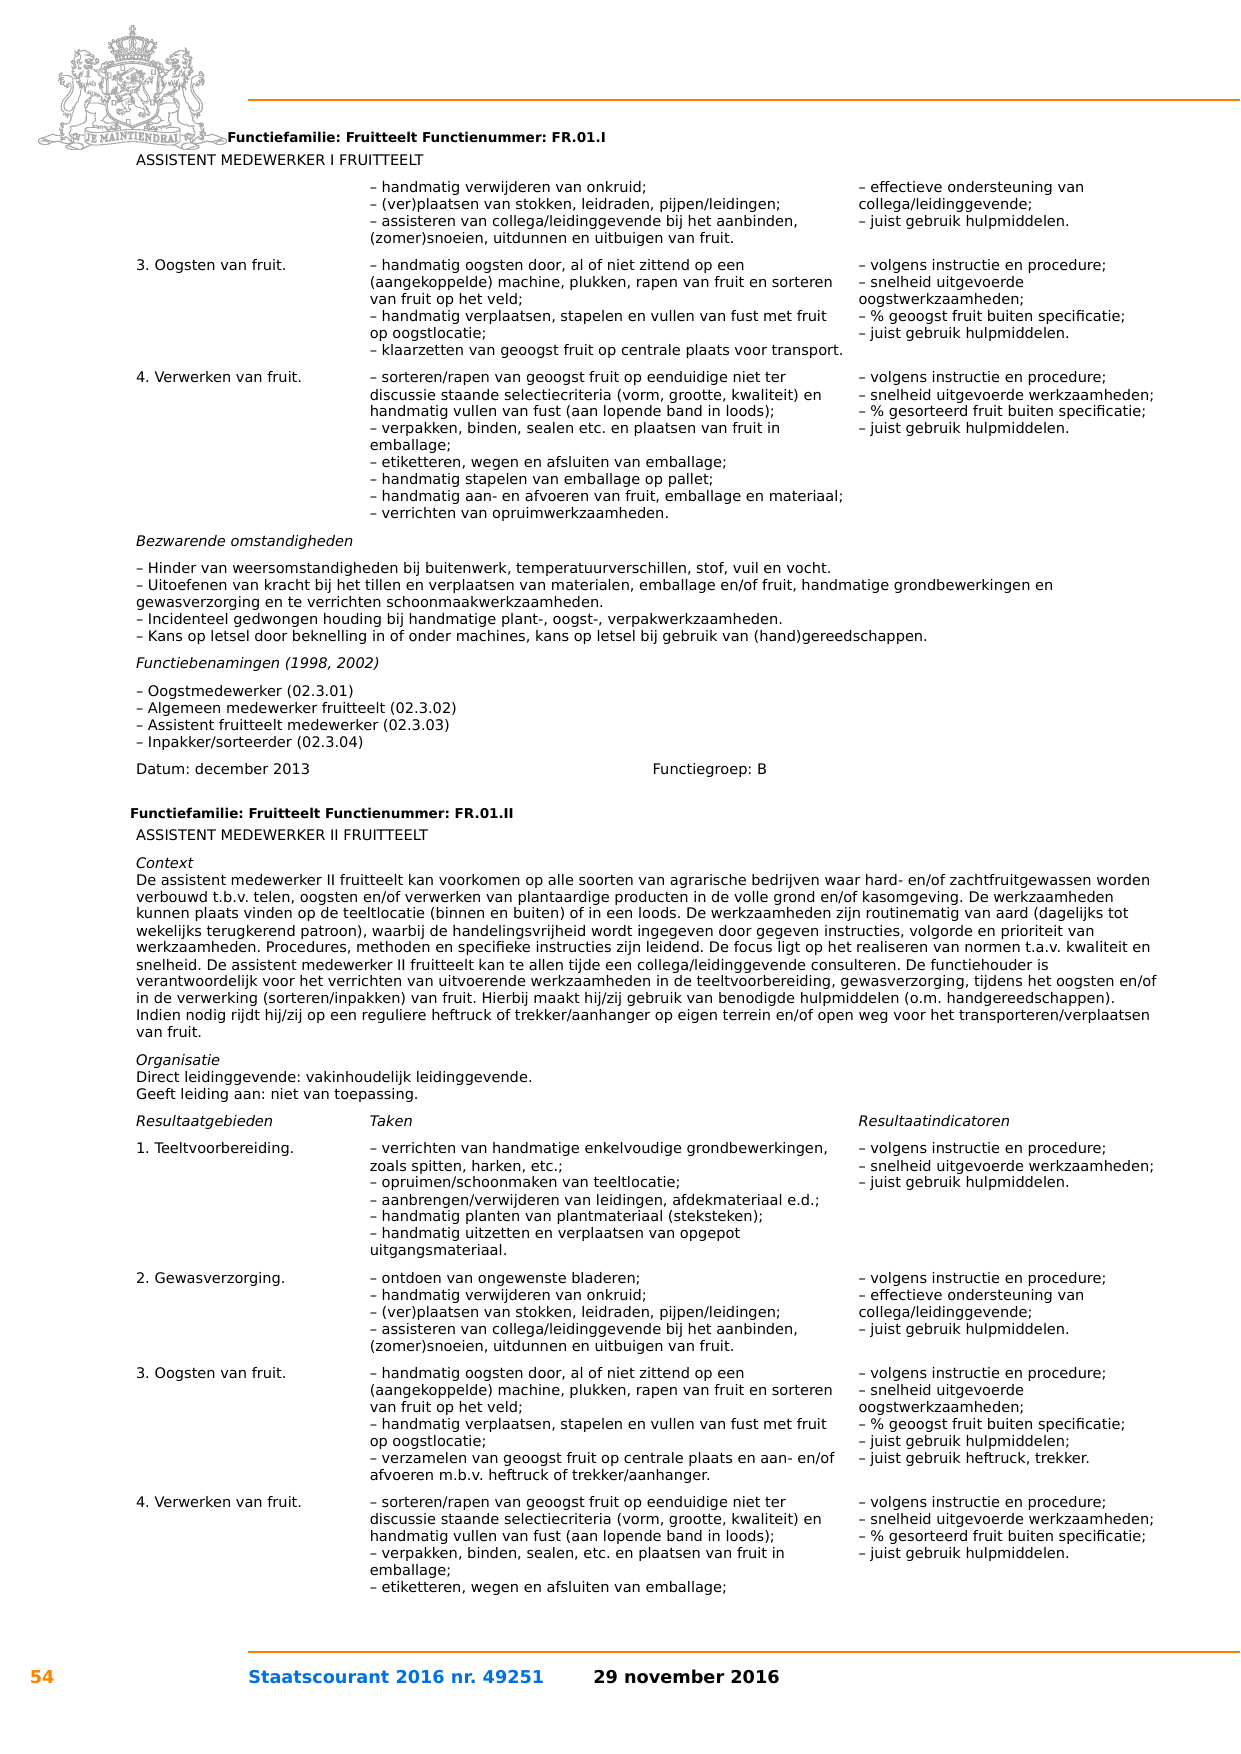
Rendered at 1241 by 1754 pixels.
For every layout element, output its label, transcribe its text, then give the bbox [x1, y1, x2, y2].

table_cell – Oogstmedewerker (02.3.01) – Algemeen medewerker fruitteelt (02.3.02) – Assistent fruitteelt medewerker (02.3.03) – Inpakker/sorteerder (02.3.04) [131, 678, 1163, 755]
table_cell 2. Gewasverzorging. [131, 1265, 363, 1359]
table_cell 4. Verwerken van fruit. [131, 1490, 363, 1601]
table_cell – volgens instructie en procedure; – snelheid uitgevoerde oogstwerkzaamheden; – % geoogst fruit buiten specificatie; – juist gebruik hulpmiddelen; – juist gebruik heftruck, trekker. [853, 1360, 1163, 1488]
table_cell – handmatig verwijderen van onkruid; – (ver)plaatsen van stokken, leidraden, pijpen/leidingen; – assisteren van collega/leidinggevende bij het aanbinden, (zomer)snoeien, uitdunnen en uitbuigen van fruit. [364, 174, 852, 251]
table_cell Resultaatgebieden [131, 1108, 363, 1135]
table_cell – volgens instructie en procedure; – snelheid uitgevoerde werkzaamheden; – % gesorteerd fruit buiten specificatie; – juist gebruik hulpmiddelen. [853, 365, 1163, 527]
table_cell – verrichten van handmatige enkelvoudige grondbewerkingen, zoals spitten, harken, etc.; – opruimen/schoonmaken van teeltlocatie; – aanbrengen/verwijderen van leidingen, afdekmateriaal e.d.; – handmatig planten van plantmateriaal (steksteken); – handmatig uitzetten en verplaatsen van opgepot uitgangsmateriaal. [364, 1136, 852, 1264]
table_cell 3. Oogsten van fruit. [131, 1360, 363, 1488]
table_cell 3. Oogsten van fruit. [131, 253, 363, 364]
table_cell – handmatig oogsten door, al of niet zittend op een (aangekoppelde) machine, plukken, rapen van fruit en sorteren van fruit op het veld; – handmatig verplaatsen, stapelen en vullen van fust met fruit op oogstlocatie; – klaarzetten van geoogst fruit op centrale plaats voor transport. [364, 253, 852, 364]
table_cell – sorteren/rapen van geoogst fruit op eenduidige niet ter discussie staande selectiecriteria (vorm, grootte, kwaliteit) en handmatig vullen van fust (aan lopende band in loods); – verpakken, binden, sealen, etc. en plaatsen van fruit in emballage; – etiketteren, wegen en afsluiten van emballage; [364, 1490, 852, 1601]
table_cell – volgens instructie en procedure; – snelheid uitgevoerde werkzaamheden; – % gesorteerd fruit buiten specificatie; – juist gebruik hulpmiddelen. [853, 1490, 1163, 1601]
table_cell Functiebenamingen (1998, 2002) [131, 651, 1163, 677]
table_cell – volgens instructie en procedure; – effectieve ondersteuning van collega/leidinggevende; – juist gebruik hulpmiddelen. [853, 1265, 1163, 1359]
table_cell – handmatig oogsten door, al of niet zittend op een (aangekoppelde) machine, plukken, rapen van fruit en sorteren van fruit op het veld; – handmatig verplaatsen, stapelen en vullen van fust met fruit op oogstlocatie; – verzamelen van geoogst fruit op centrale plaats en aan- en/of afvoeren m.b.v. heftruck of trekker/aanhanger. [364, 1360, 852, 1488]
table_cell Bezwarende omstandigheden [131, 528, 1163, 554]
table_header Functiefamilie: Fruitteelt Functienummer: FR.01.I [227, 130, 1163, 146]
table_cell 1. Teeltvoorbereiding. [131, 1136, 363, 1264]
table_cell – Hinder van weersomstandigheden bij buitenwerk, temperatuurverschillen, stof, vuil en vocht. – Uitoefenen van kracht bij het tillen en verplaatsen van materialen, emballage en/of fruit, handmatige grondbewerkingen en gewasverzorging en te verrichten schoonmaakwerkzaamheden. – Incidenteel gedwongen houding bij handmatige plant-, oogst-, verpakwerkzaamheden. – Kans op letsel door beknelling in of onder machines, kans op letsel bij gebruik van (hand)gereedschappen. [131, 555, 1163, 649]
table_cell ASSISTENT MEDEWERKER II FRUITTEELT [131, 823, 1163, 849]
table_cell Functiegroep: B [647, 756, 1163, 783]
table_cell Resultaatindicatoren [853, 1108, 1163, 1135]
table_cell Organisatie Direct leidinggevende: vakinhoudelijk leidinggevende. Geeft leiding aan: niet van toepassing. [131, 1047, 1163, 1107]
table_cell Context De assistent medewerker II fruitteelt kan voorkomen op alle soorten van agrarische bedrijven waar hard- en/of zachtfruitgewassen worden verbouwd t.b.v. telen, oogsten en/of verwerken van plantaardige producten in de volle grond en/of kasomgeving. De werkzaamheden kunnen plaats vinden op de teeltlocatie (binnen en buiten) of in een loods. De werkzaamheden zijn routinematig van aard (dagelijks tot wekelijks terugkerend patroon), waarbij de handelingsvrijheid wordt ingegeven door gegeven instructies, volgorde en prioriteit van werkzaamheden. Procedures, methoden en specifieke instructies zijn leidend. De focus ligt op het realiseren van normen t.a.v. kwaliteit en snelheid. De assistent medewerker II fruitteelt kan te allen tijde een collega/leidinggevende consulteren. De functiehouder is verantwoordelijk voor het verrichten van uitvoerende werkzaamheden in de teeltvoorbereiding, gewasverzorging, tijdens het oogsten en/of in de verwerking (sorteren/inpakken) van fruit. Hierbij maakt hij/zij gebruik van benodigde hulpmiddelen (o.m. handgereedschappen). Indien nodig rijdt hij/zij op een reguliere heftruck of trekker/aanhanger op eigen terrein en/of open weg voor het transporteren/verplaatsen van fruit. [131, 850, 1163, 1046]
table_cell 4. Verwerken van fruit. [131, 365, 363, 527]
table_cell – ontdoen van ongewenste bladeren; – handmatig verwijderen van onkruid; – (ver)plaatsen van stokken, leidraden, pijpen/leidingen; – assisteren van collega/leidinggevende bij het aanbinden, (zomer)snoeien, uitdunnen en uitbuigen van fruit. [364, 1265, 852, 1359]
table_cell – volgens instructie en procedure; – snelheid uitgevoerde werkzaamheden; – juist gebruik hulpmiddelen. [853, 1136, 1163, 1264]
picture [38, 25, 227, 150]
table_cell Taken [364, 1108, 852, 1135]
table_cell – volgens instructie en procedure; – snelheid uitgevoerde oogstwerkzaamheden; – % geoogst fruit buiten specificatie; – juist gebruik hulpmiddelen. [853, 253, 1163, 364]
table_cell – sorteren/rapen van geoogst fruit op eenduidige niet ter discussie staande selectiecriteria (vorm, grootte, kwaliteit) en handmatig vullen van fust (aan lopende band in loods); – verpakken, binden, sealen etc. en plaatsen van fruit in emballage; – etiketteren, wegen en afsluiten van emballage; – handmatig stapelen van emballage op pallet; – handmatig aan- en afvoeren van fruit, emballage en materiaal; – verrichten van opruimwerkzaamheden. [364, 365, 852, 527]
table_header Functiefamilie: Fruitteelt Functienummer: FR.01.II [130, 806, 1163, 821]
table_cell – effectieve ondersteuning van collega/leidinggevende; – juist gebruik hulpmiddelen. [853, 174, 1163, 251]
table_cell [131, 174, 363, 251]
table_cell Datum: december 2013 [131, 756, 646, 783]
table_cell ASSISTENT MEDEWERKER I FRUITTEELT [131, 147, 1163, 173]
